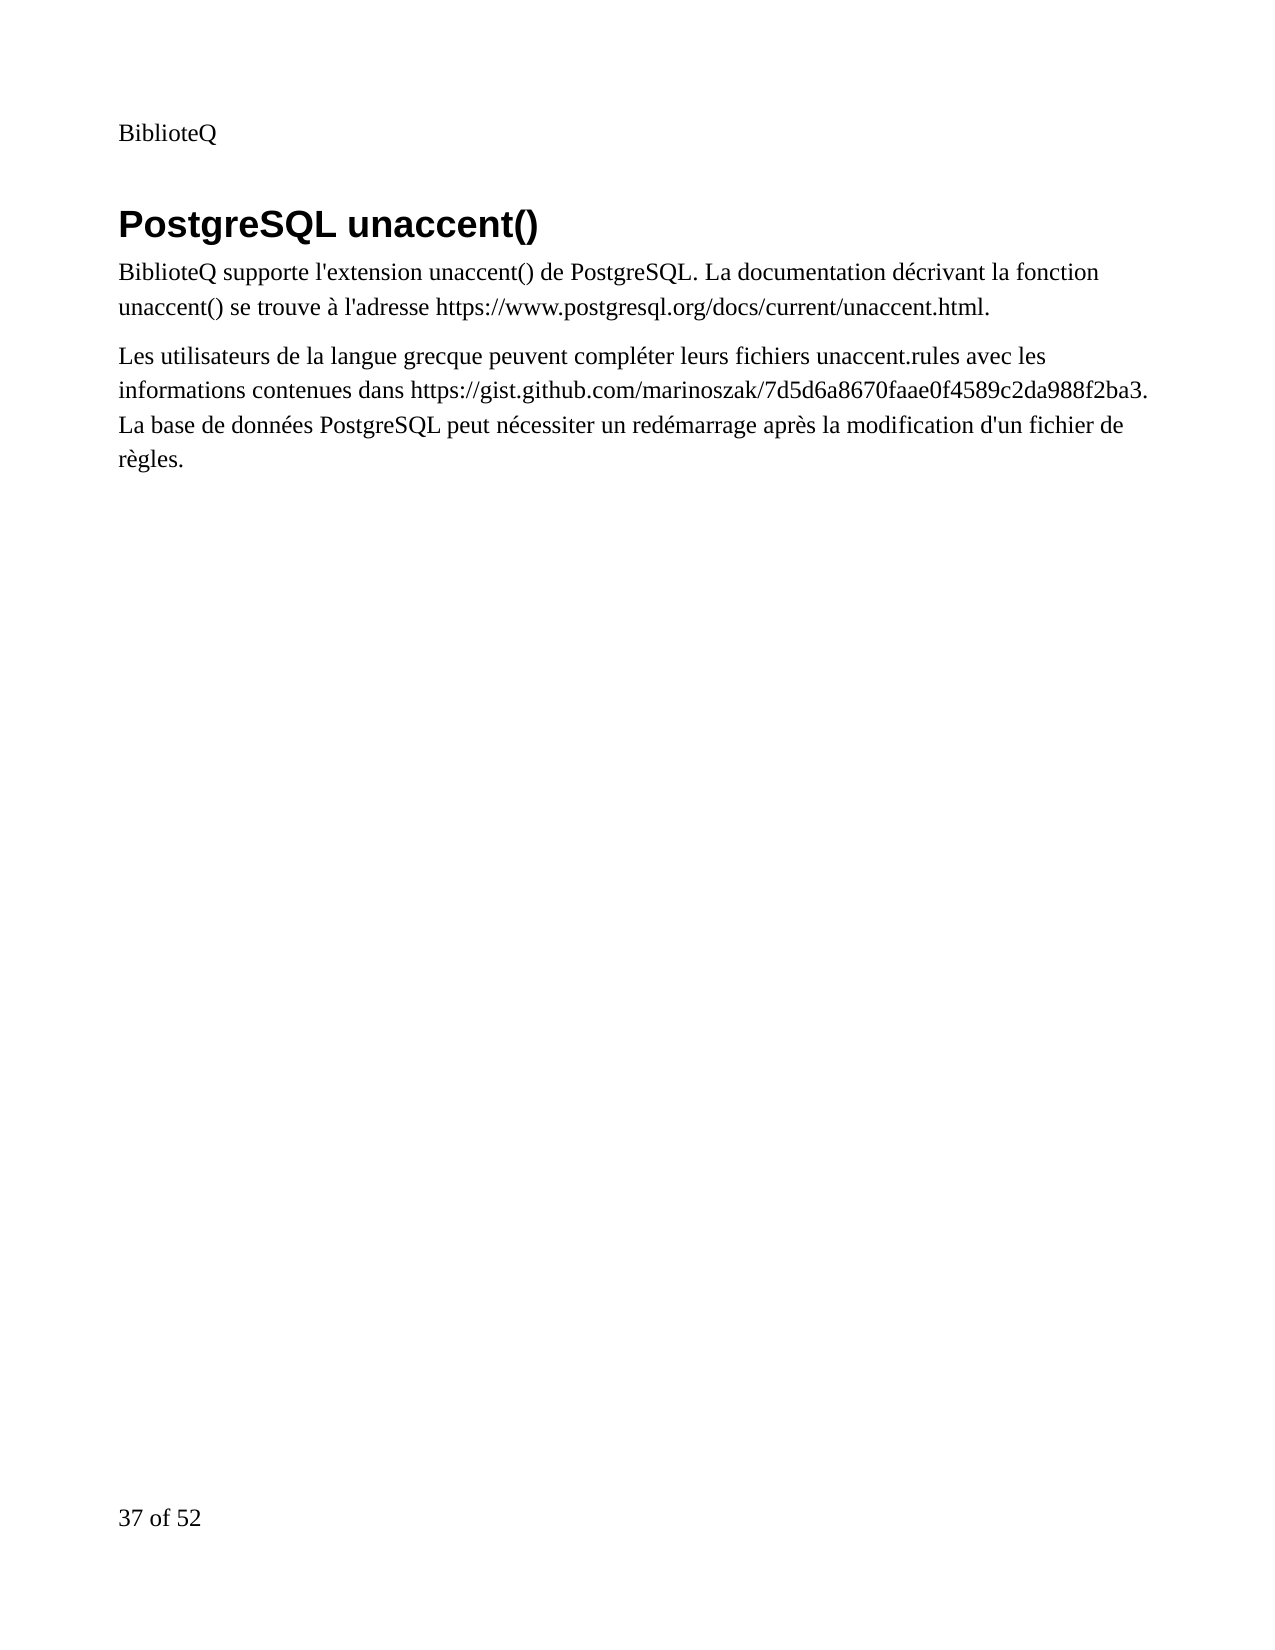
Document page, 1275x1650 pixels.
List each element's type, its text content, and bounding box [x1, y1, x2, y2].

text Les utilisateurs de la langue grecque peuvent compléter leurs fichiers unaccent.rules avec les informations contenues dans https://gist.github.com/marinoszak/7d5d6a8670faae0f4589c2da988f2ba3. La base de données PostgreSQL peut nécessiter un redémarrage après la modification d'un fichier de règles. [118, 341, 1157, 473]
text BiblioteQ supporte l'extension unaccent() de PostgreSQL. La documentation décrivant la fonction unaccent() se trouve à l'adresse https://www.postgresql.org/docs/current/unaccent.html. [118, 257, 1157, 321]
subtitle PostgreSQL unaccent() [118, 201, 1157, 245]
